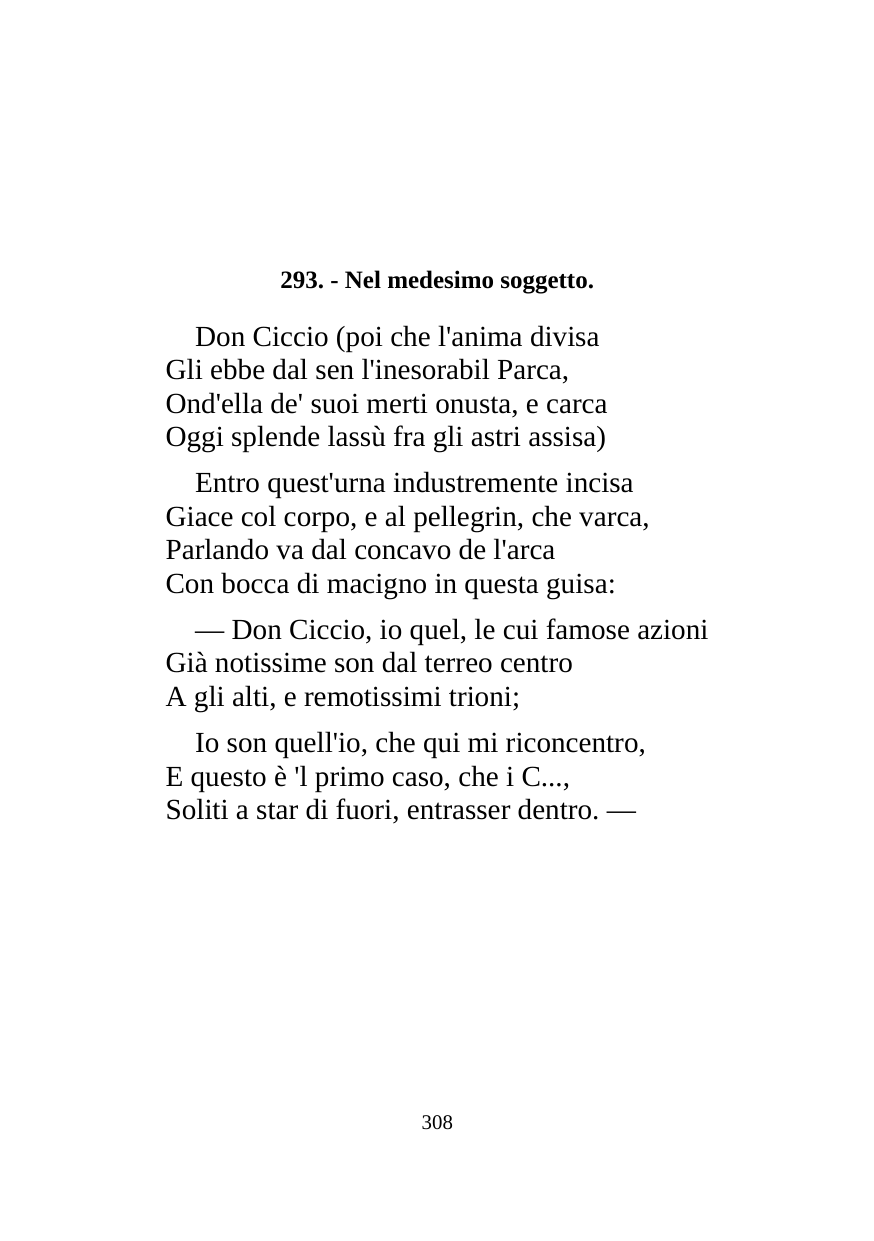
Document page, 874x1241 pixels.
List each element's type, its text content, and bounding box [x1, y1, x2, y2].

text 293. - Nel medesimo soggetto. [106, 265, 768, 294]
text — Don Ciccio, io quel, le cui famose azioni Già notissime son dal terreo centro A gli alti, e remotissimi trioni; [165, 612, 768, 713]
text Don Ciccio (poi che l'anima divisa Gli ebbe dal sen l'inesorabil Parca, Ond'ella de' suoi merti onusta, e carca Oggi splende lassù fra gli astri assisa) [165, 319, 768, 453]
text Entro quest'urna industremente incisa Giace col corpo, e al pellegrin, che varca, Parlando va dal concavo de l'arca Con bocca di macigno in questa guisa: [165, 465, 768, 599]
text Io son quell'io, che qui mi riconcentro, E questo è 'l primo caso, che i C..., Soliti a star di fuori, entrasser dentro. — [165, 725, 768, 826]
